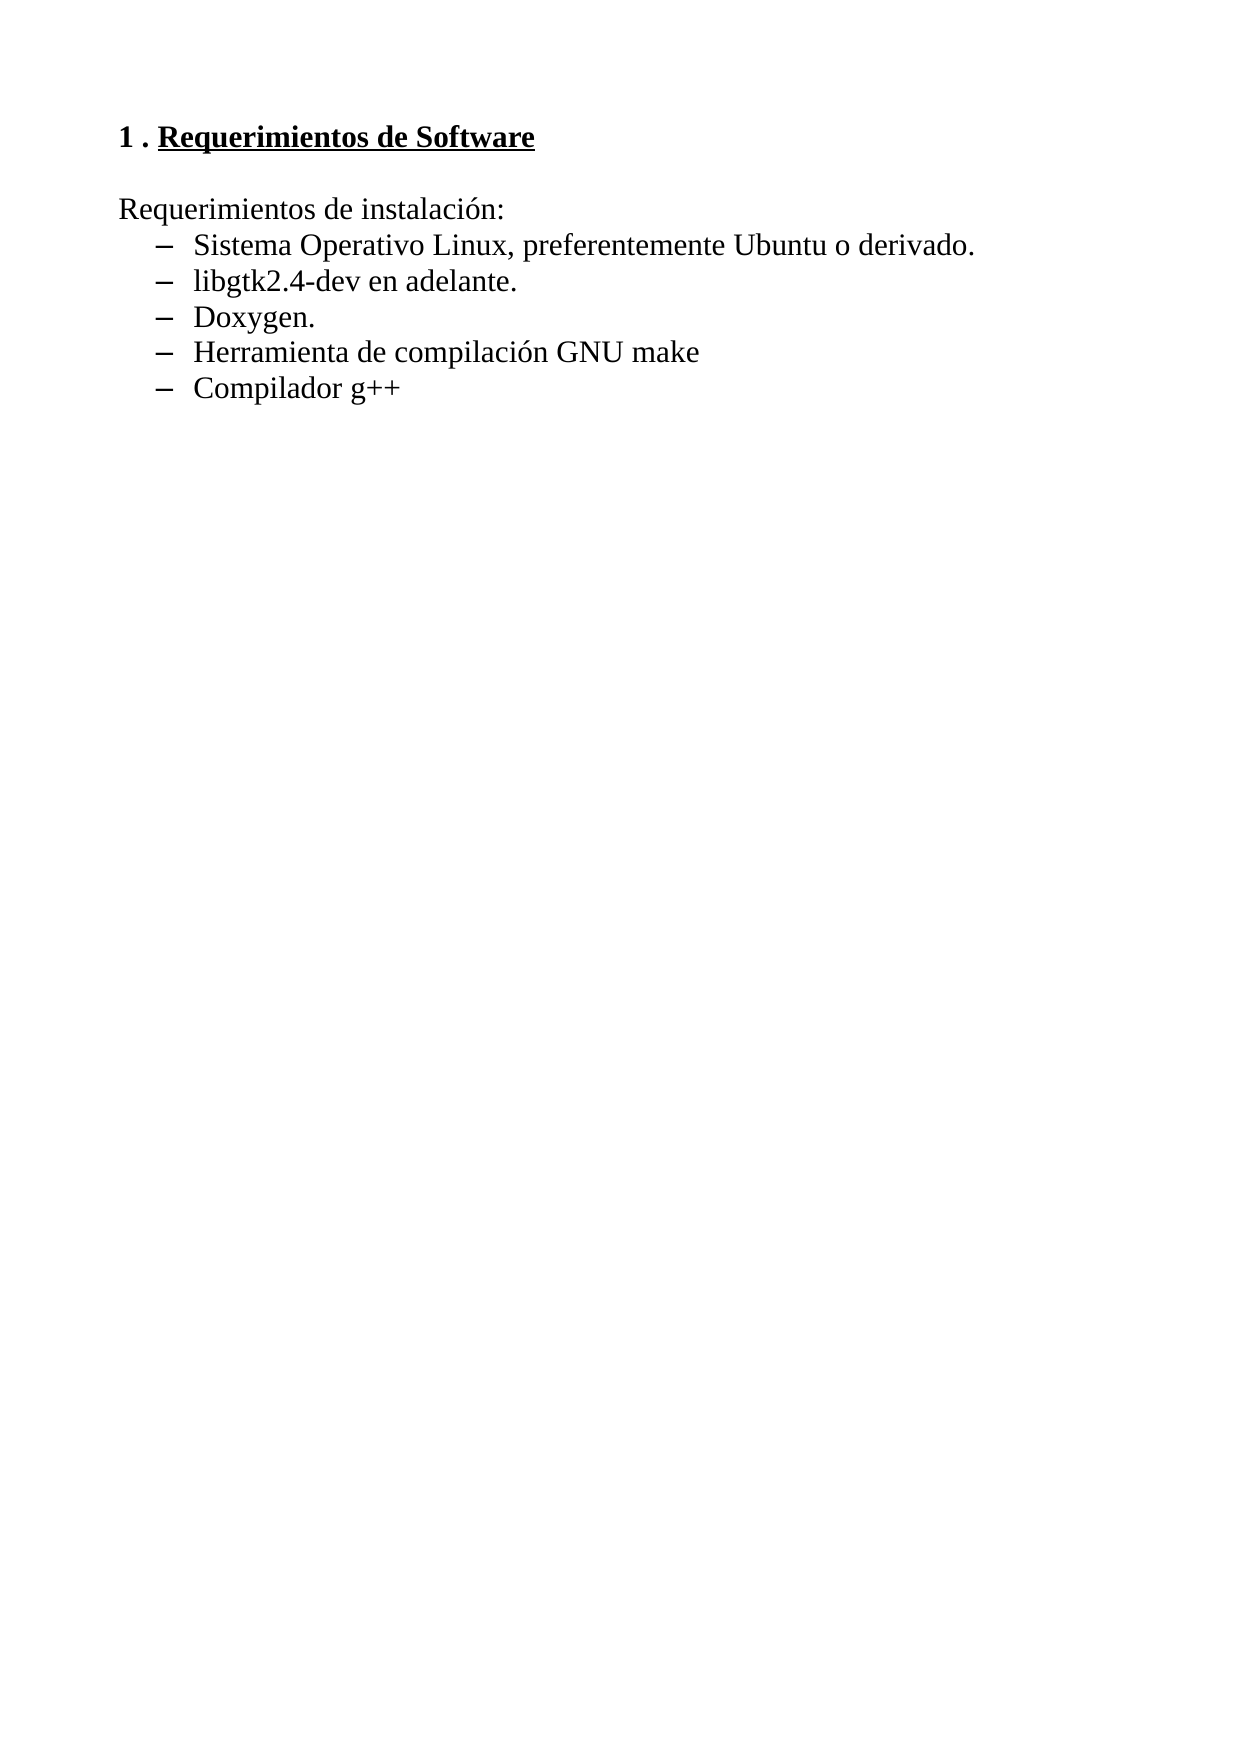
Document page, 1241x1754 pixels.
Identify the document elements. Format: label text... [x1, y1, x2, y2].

text Requerimientos de instalación: [118, 190, 1122, 226]
list Herramienta de compilación GNU make [156, 334, 1122, 370]
list Compilador g++ [156, 370, 1122, 406]
list libgtk2.4-dev en adelante. [156, 262, 1122, 298]
list Sistema Operativo Linux, preferentemente Ubuntu o derivado. [156, 226, 1122, 262]
list Doxygen. [156, 298, 1122, 334]
text 1 . Requerimientos de Software [118, 118, 1122, 154]
